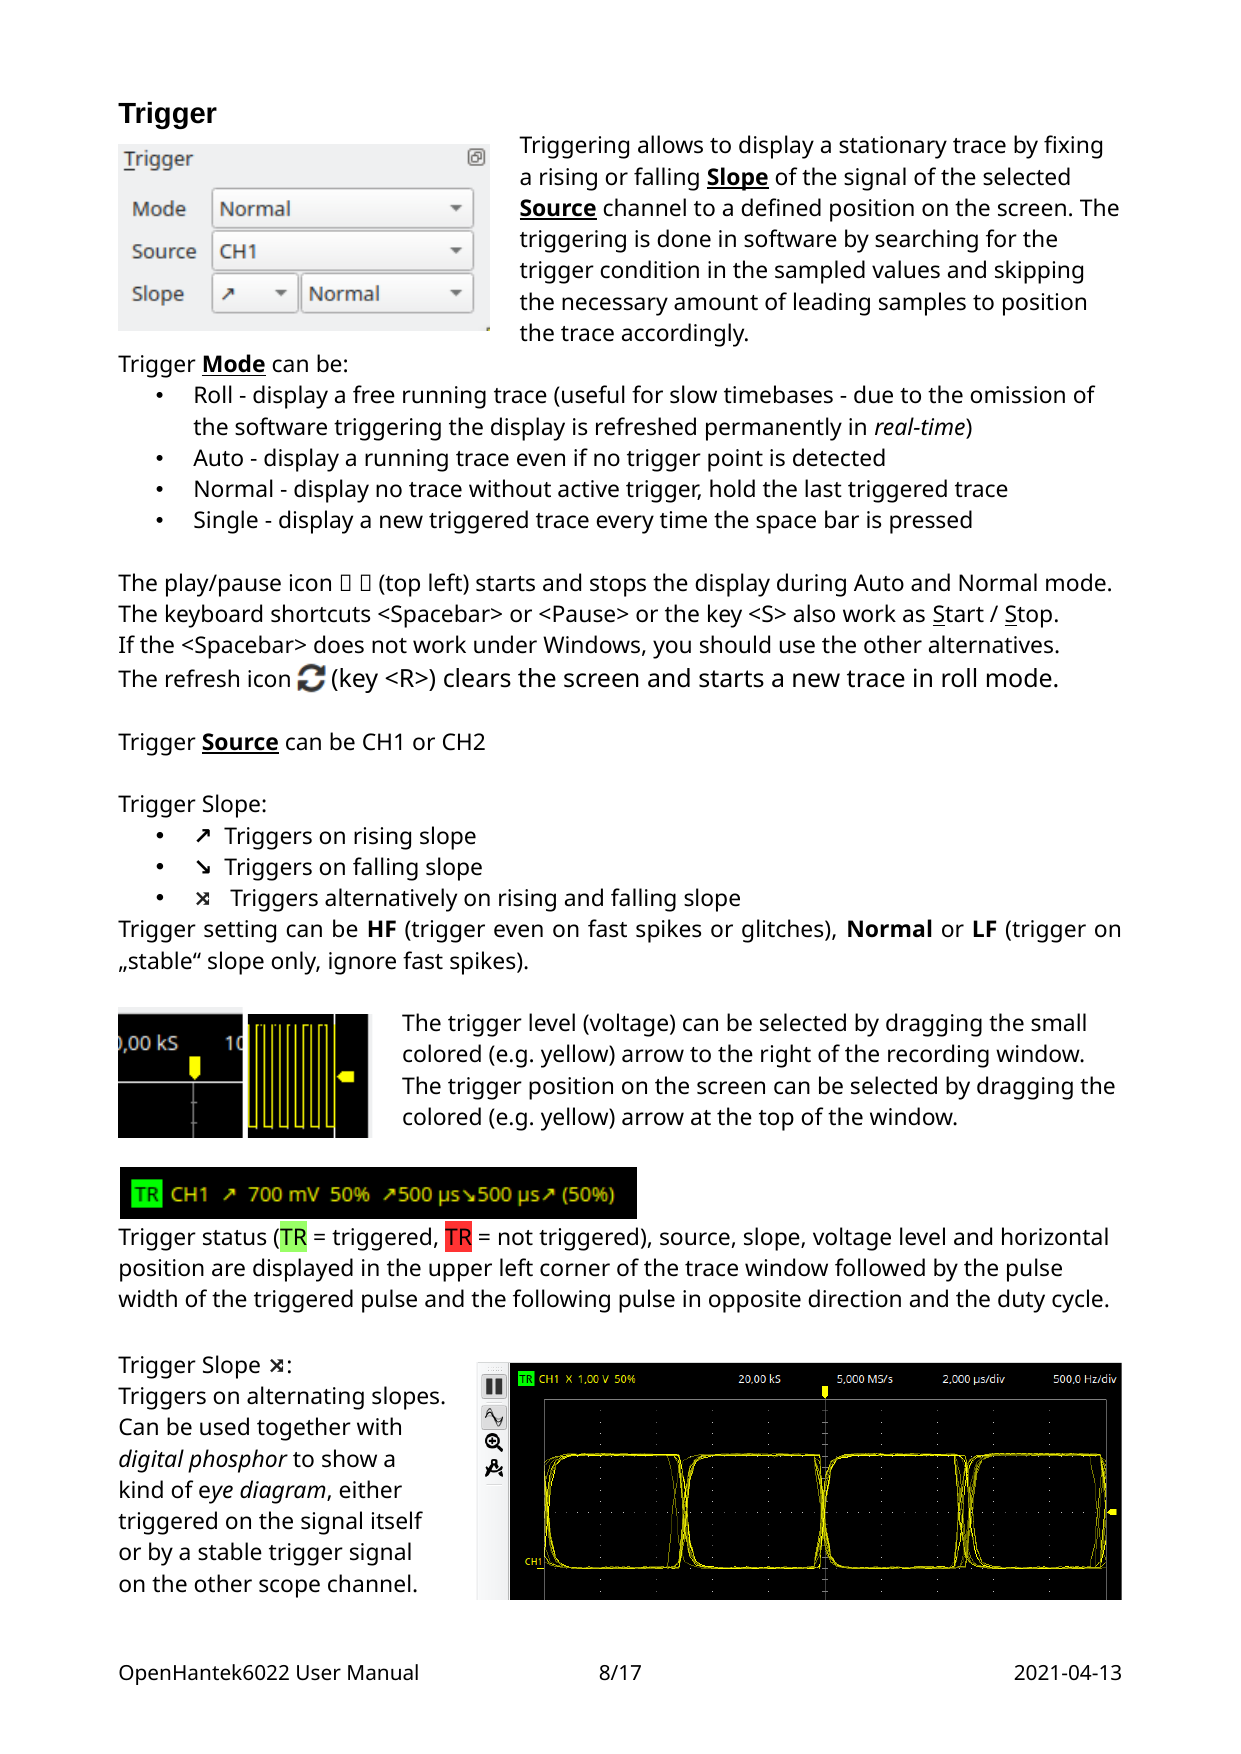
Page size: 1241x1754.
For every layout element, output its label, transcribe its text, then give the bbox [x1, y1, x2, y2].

list ↘ Triggers on falling slope [156, 851, 1122, 882]
text The play/pause icon   (top left) starts and stops the display during Auto and Normal mode. [118, 567, 1140, 598]
picture [255, 1014, 373, 1119]
text Trigger Slope: [118, 788, 1122, 820]
list Normal - display no trace without active trigger, hold the last triggered trace [156, 473, 1122, 504]
list ↗ Triggers on rising slope [156, 820, 1122, 851]
picture [476, 1362, 1122, 1600]
picture [118, 144, 490, 331]
text The refresh icon [118, 661, 294, 695]
list Single - display a new triggered trace every time the space bar is pressed [156, 504, 1122, 536]
text Trigger setting can be HF (trigger even on fast spikes or glitches), Normal or LF (trigger on „stable“ slope only, ignore fast spikes). [118, 913, 1122, 976]
text The trigger level (voltage) can be selected by dragging the small colored (e.g. yellow) arrow to the right of the recording window. The trigger position on the screen can be selected by dragging the colored (e.g. yellow) arrow at the top of the window. [118, 1007, 1122, 1132]
text (key <R>) clears the screen and starts a new trace in roll mode. [331, 661, 1122, 695]
text Trigger Source can be CH1 or CH2 [118, 726, 1122, 757]
text The keyboard shortcuts <Spacebar> or <Pause> or the key <S> also work as Start / Stop. If the <Spacebar> does not work under Windows, you should use the other alternatives. [118, 598, 1122, 661]
list Auto - display a running trace even if no trigger point is detected [156, 442, 1122, 473]
list Roll - display a free running trace (useful for slow timebases - due to the omission of the software triggering the display is refreshed permanently in real-time) [156, 379, 1122, 442]
text Triggering allows to display a stationary trace by fixing a rising or falling Slope of the signal of the selected Source channel to a defined position on the screen. The triggering is done in software by searching for the trigger condition in the sampled values and skipping the necessary amount of leading samples to position the trace accordingly. [118, 129, 1122, 348]
text Trigger Slope ⤨: Triggers on alternating slopes. Can be used together with digital phosphor to show a kind of eye diagram, either triggered on the signal itself or by a stable trigger signal on the other scope channel. [118, 1349, 1122, 1599]
picture [120, 1167, 637, 1219]
picture [294, 660, 331, 695]
list ⤨ Triggers alternatively on rising and falling slope [156, 882, 1122, 913]
text Trigger status (TR = triggered, TR = not triggered), source, slope, voltage level and horizontal position are displayed in the upper left corner of the trace window followed by the pulse width of the triggered pulse and the following pulse in opposite direction and the duty cycle. [118, 1221, 1122, 1315]
subtitle Trigger [118, 96, 1122, 129]
text Trigger Mode can be: [118, 348, 1122, 379]
picture [118, 1007, 243, 1043]
